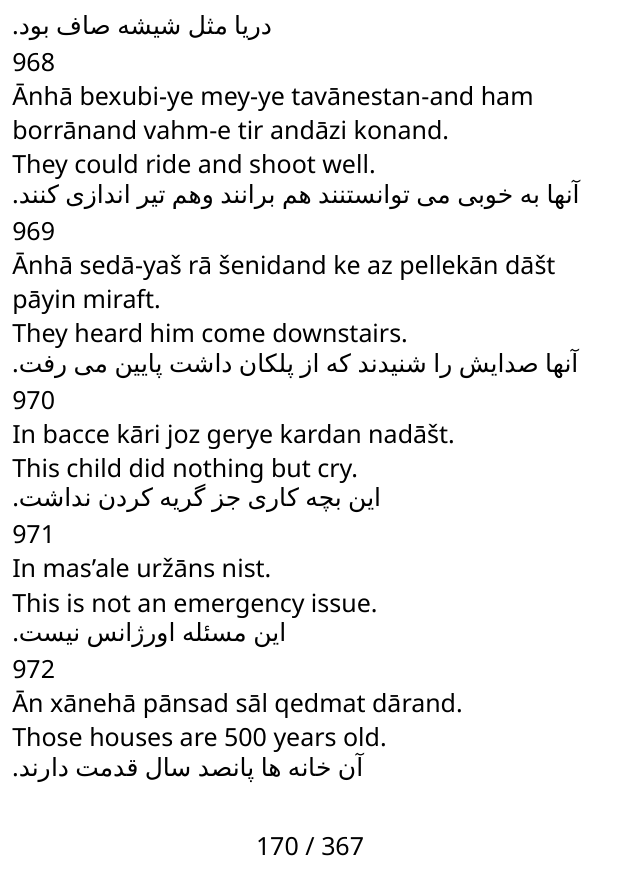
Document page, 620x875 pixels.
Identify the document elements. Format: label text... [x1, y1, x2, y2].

text 971 [12, 517, 607, 551]
text 972 [12, 652, 607, 686]
text 970 [12, 382, 607, 416]
text آنها صدایش را شنیدند که از پلکان داشت پایین می رفت. [12, 350, 607, 382]
text They could ride and shoot well. [12, 147, 607, 181]
text Those houses are 500 years old. [12, 720, 607, 754]
text Ānhā bexubi-ye mey-ye tavānestan‌-and ham borrānand vahm-e tir andāzi konand. [12, 79, 607, 147]
text In mas’ale uržāns nist. [12, 551, 607, 585]
text 968 [12, 44, 607, 79]
text Ānhā sedā-yaš rā šenidand ke az pellekān dāšt pāyin mi‌raft. [12, 247, 607, 316]
text This is not an emergency issue. [12, 585, 607, 619]
text In bacce kāri joz gerye kardan nadāšt. [12, 416, 607, 450]
text This child did nothing but cry. [12, 450, 607, 484]
text دریا مثل شیشه صاف بود. [12, 12, 607, 44]
text 969 [12, 213, 607, 247]
text Ān xāne‌hā pānsad sāl qedmat dārand. [12, 686, 607, 720]
text They heard him come downstairs. [12, 316, 607, 350]
text این مسئله اورژانس نیست. [12, 619, 607, 652]
text آنها به خوبی می توانستنند هم برانند وهم تیر اندازی کنند. [12, 181, 607, 213]
text آن خانه ها پانصد سال قدمت دارند. [12, 754, 607, 787]
text این بچه کاری جز گریه کردن نداشت. [12, 484, 607, 517]
